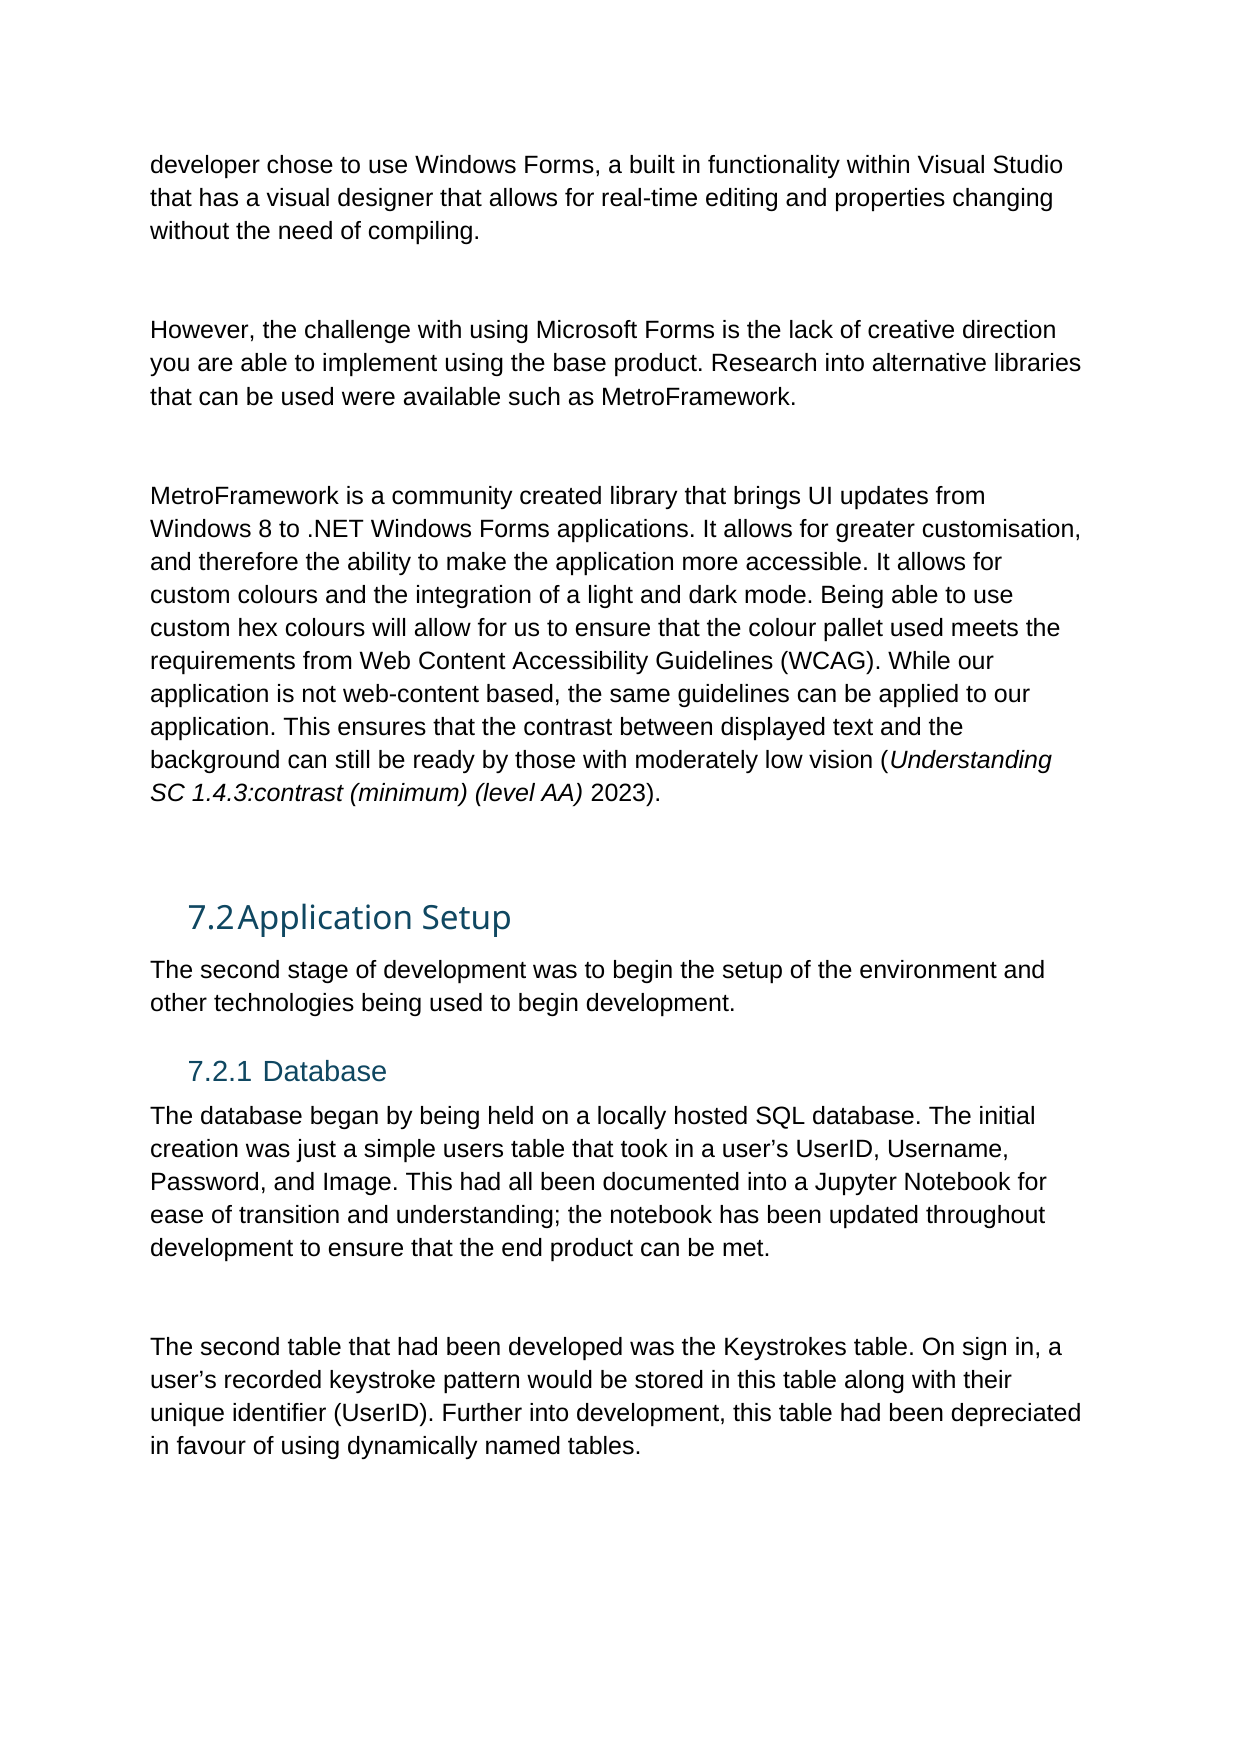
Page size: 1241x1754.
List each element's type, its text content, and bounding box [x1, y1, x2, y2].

text developer chose to use Windows Forms, a built in functionality within Visual Studio that has a visual designer that allows for real-time editing and properties changing without the need of compiling. [150, 150, 1090, 245]
text The second table that had been developed was the Keystrokes table. On sign in, a user’s recorded keystroke pattern would be stored in this table along with their unique identifier (UserID). Further into development, this table had been depreciated in favour of using dynamically named tables. [150, 1332, 1090, 1460]
text However, the challenge with using Microsoft Forms is the lack of creative direction you are able to implement using the base product. Research into alternative libraries that can be used were available such as MetroFramework. [150, 315, 1090, 410]
text MetroFramework is a community created library that brings UI updates from Windows 8 to .NET Windows Forms applications. It allows for greater customisation, and therefore the ability to make the application more accessible. It allows for custom colours and the integration of a light and dark mode. Being able to use custom hex colours will allow for us to ensure that the colour pallet used meets the requirements from Web Content Accessibility Guidelines (WCAG). While our application is not web-content based, the same guidelines can be applied to our application. This ensures that the contrast between displayed text and the background can still be ready by those with moderately low vision (Understanding SC 1.4.3:contrast (minimum) (level AA) 2023). [150, 481, 1090, 807]
text The second stage of development was to begin the setup of the environment and other technologies being used to begin development. [150, 954, 1090, 1016]
text The database began by being held on a locally hosted SQL database. The initial creation was just a simple users table that took in a user’s UserID, Username, Password, and Image. This had all been documented into a Jupyter Notebook for ease of transition and understanding; the notebook has been updated throughout development to ensure that the end product can be met. [150, 1101, 1090, 1262]
subtitle Application Setup [187, 894, 1090, 939]
subtitle Database [187, 1054, 1090, 1087]
